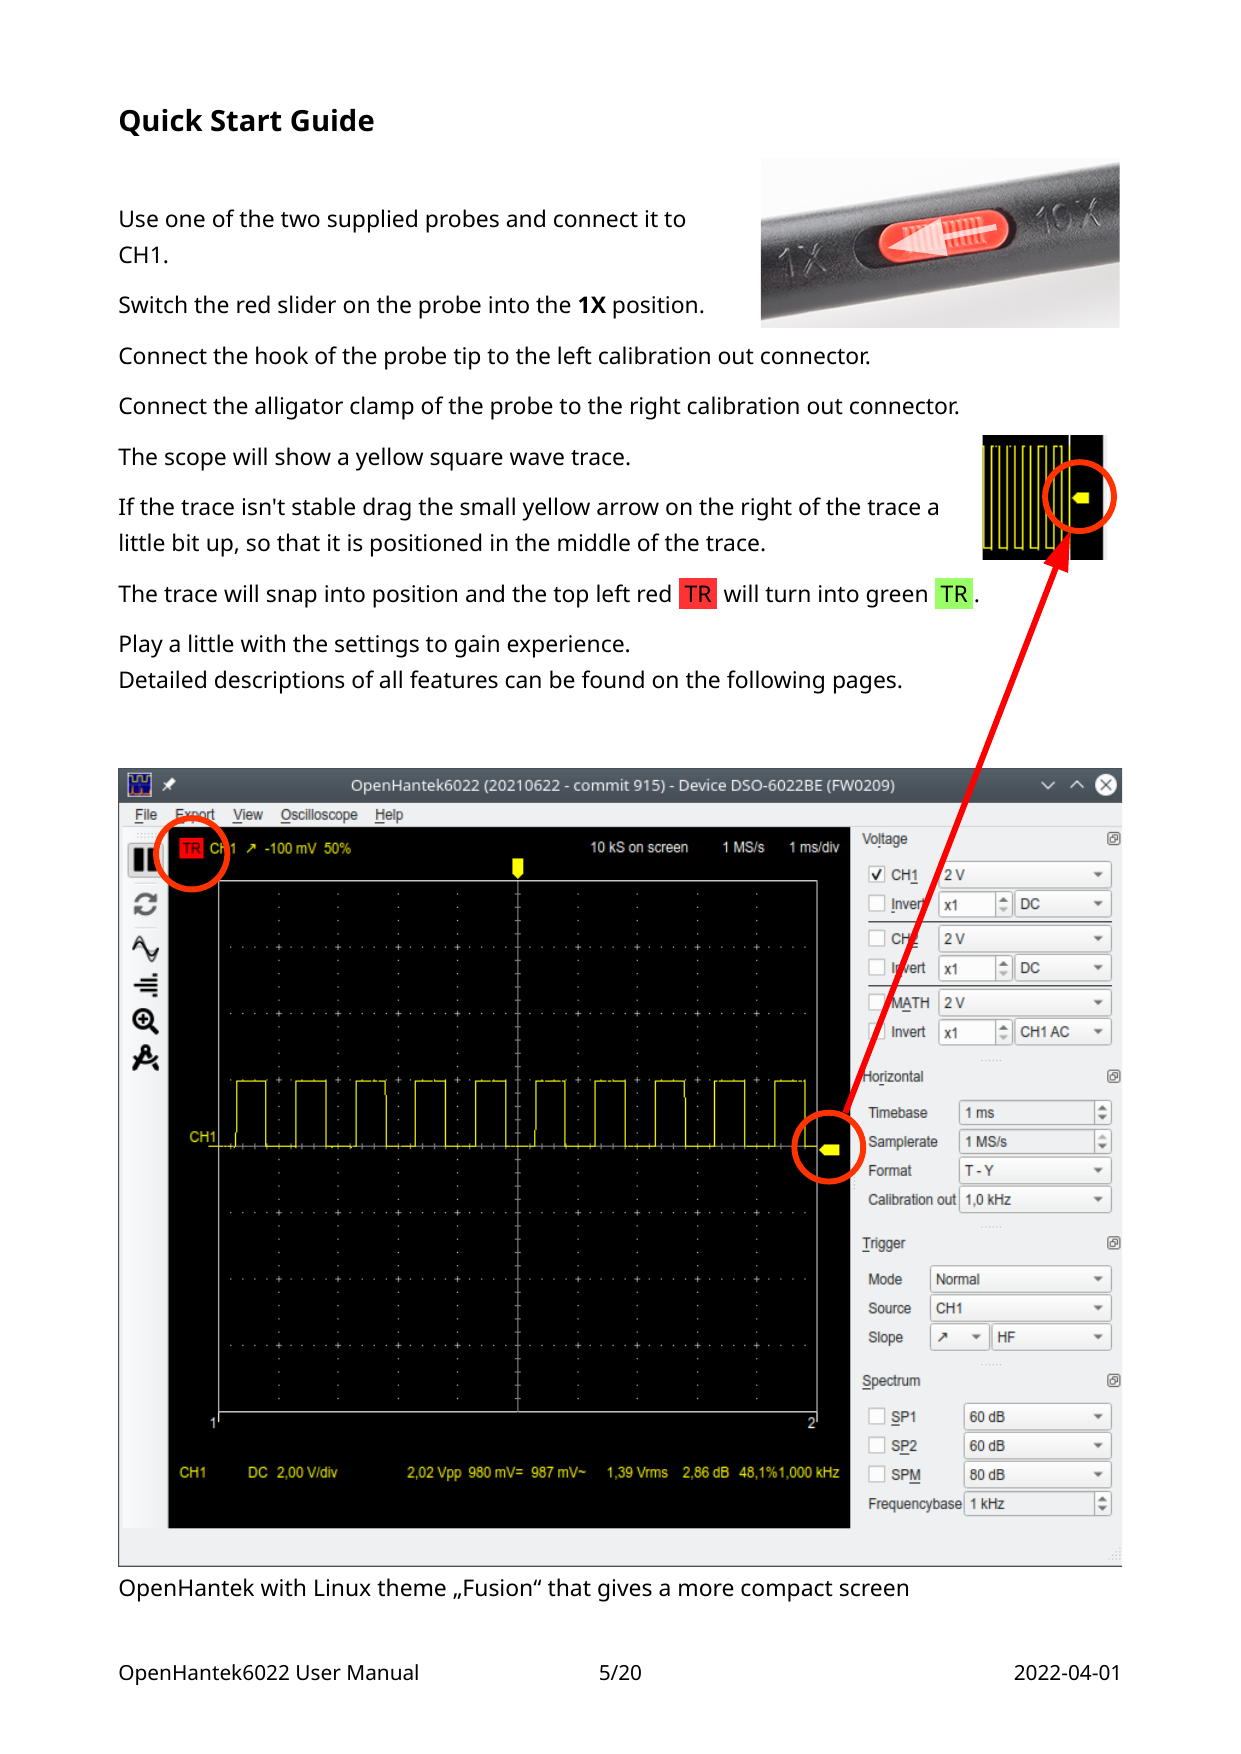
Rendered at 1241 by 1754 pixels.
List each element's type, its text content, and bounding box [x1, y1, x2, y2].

subtitle [1011, 628, 1122, 695]
subtitle Play a little with the settings to gain experience. Detailed descriptions of all features can be found on the following pages. [118, 628, 1029, 695]
picture [1049, 466, 1108, 528]
subtitle Quick Start Guide [118, 100, 1122, 140]
picture [990, 435, 1108, 541]
picture [1070, 522, 1108, 541]
picture [118, 768, 1123, 1567]
subtitle Connect the hook of the probe tip to the left calibration out connector. [118, 340, 1122, 371]
subtitle If the trace isn't stable drag the small yellow arrow on the right of the trace a little bit up, so that it is positioned in the middle of the trace. [118, 491, 1060, 558]
subtitle The trace will snap into position and the top left red TR will turn into green TR . [118, 578, 1048, 609]
subtitle Connect the alligator clamp of the probe to the right calibration out connector. [118, 390, 1122, 421]
subtitle Use one of the two supplied probes and connect it to CH1. [118, 203, 760, 270]
picture [798, 1116, 860, 1178]
subtitle Switch the red slider on the probe into the 1X position. [118, 289, 760, 320]
subtitle The scope will show a yellow square wave trace. [118, 441, 990, 472]
subtitle OpenHantek with Linux theme „Fusion“ that gives a more compact screen [118, 1567, 1122, 1603]
subtitle [1069, 491, 1122, 558]
picture [760, 158, 1120, 328]
subtitle [1044, 578, 1122, 609]
